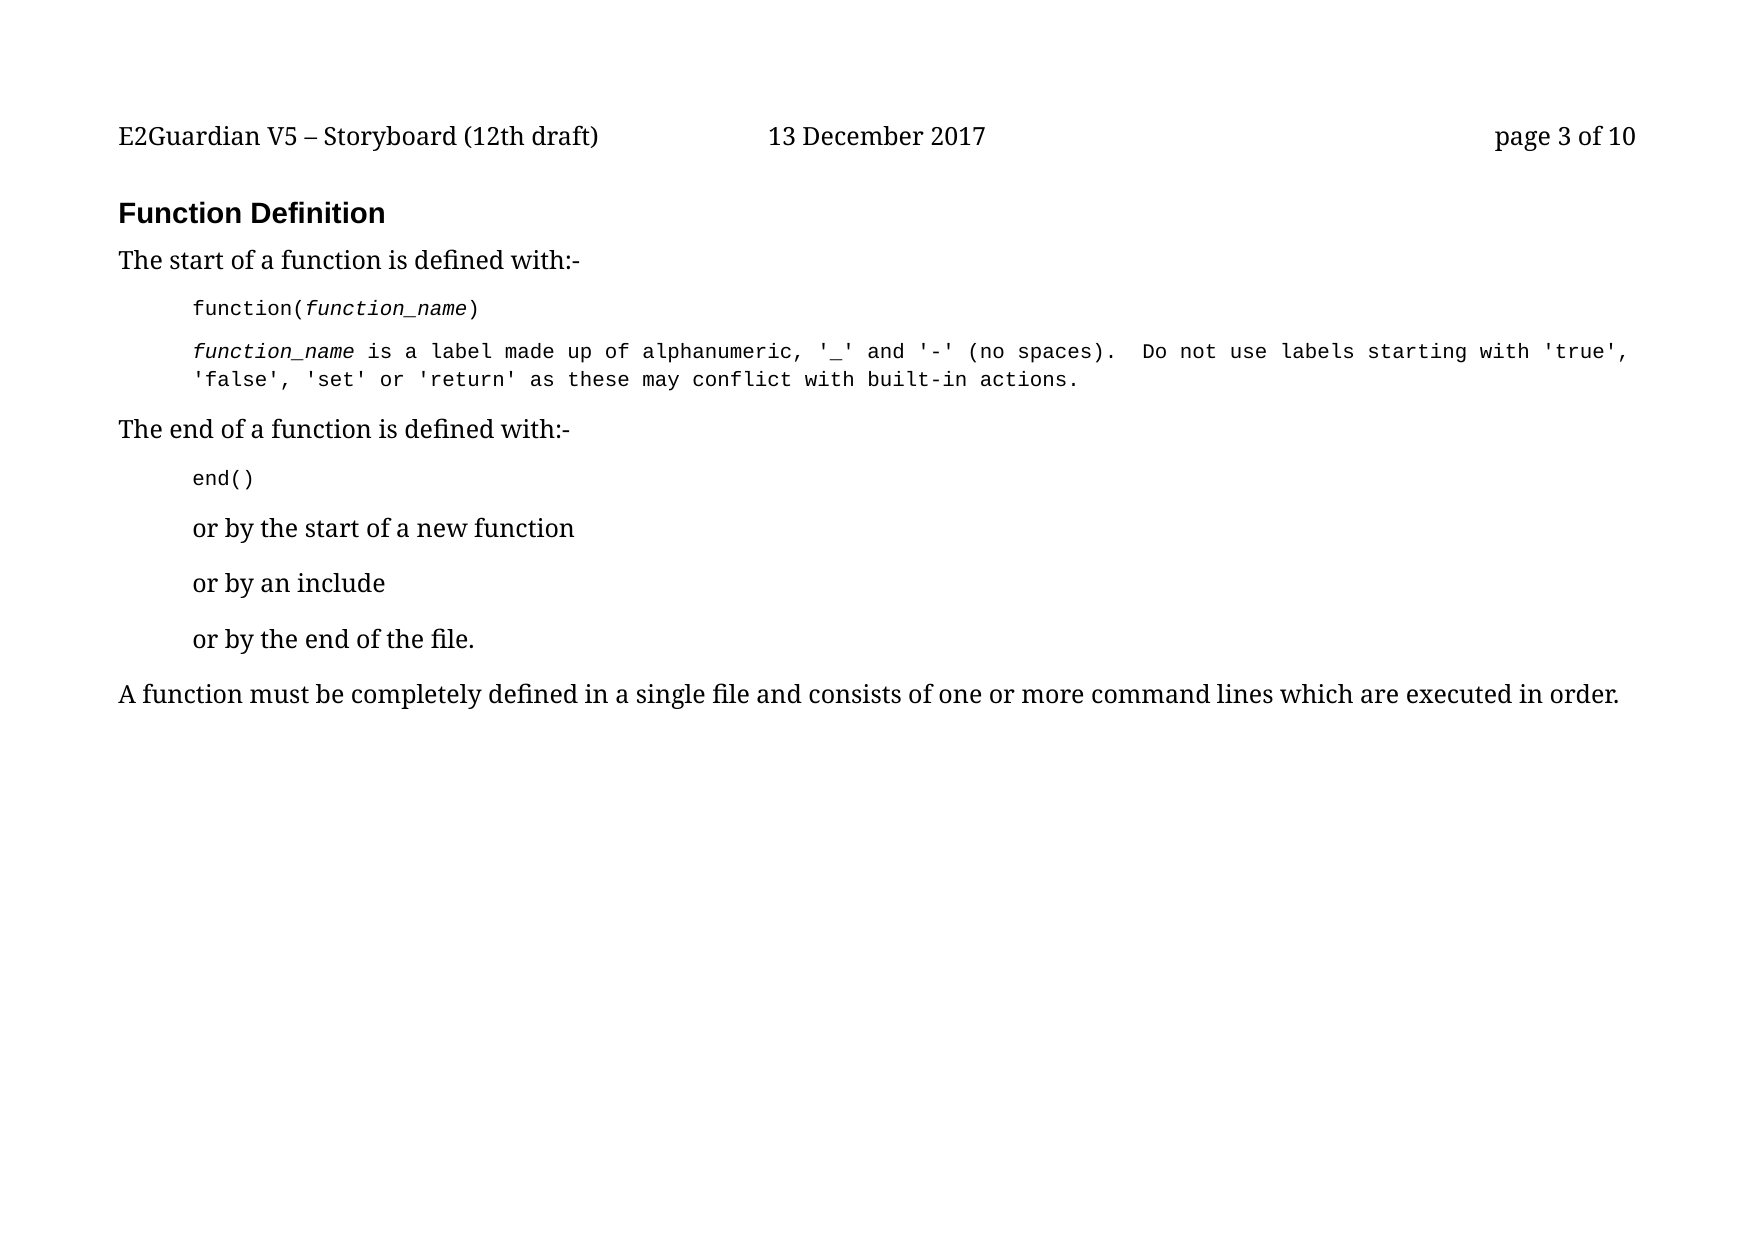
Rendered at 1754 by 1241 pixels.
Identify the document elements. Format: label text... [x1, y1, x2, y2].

text or by an include [192, 566, 1636, 600]
text A function must be completely defined in a single file and consists of one or more command lines which are executed in order. [118, 677, 1636, 711]
text or by the start of a new function [192, 510, 1636, 544]
text function_name is a label made up of alphanumeric, '_' and '-' (no spaces). Do not use labels starting with 'true', 'false', 'set' or 'return' as these may conflict with built-in actions. [192, 341, 1636, 393]
text The end of a function is defined with:- [118, 412, 1636, 446]
text The start of a function is defined with:- [118, 242, 1636, 277]
text end() [192, 467, 1636, 491]
text function(function_name) [192, 298, 1636, 322]
text or by the end of the file. [192, 621, 1636, 655]
subtitle Function Definition [118, 196, 1636, 230]
